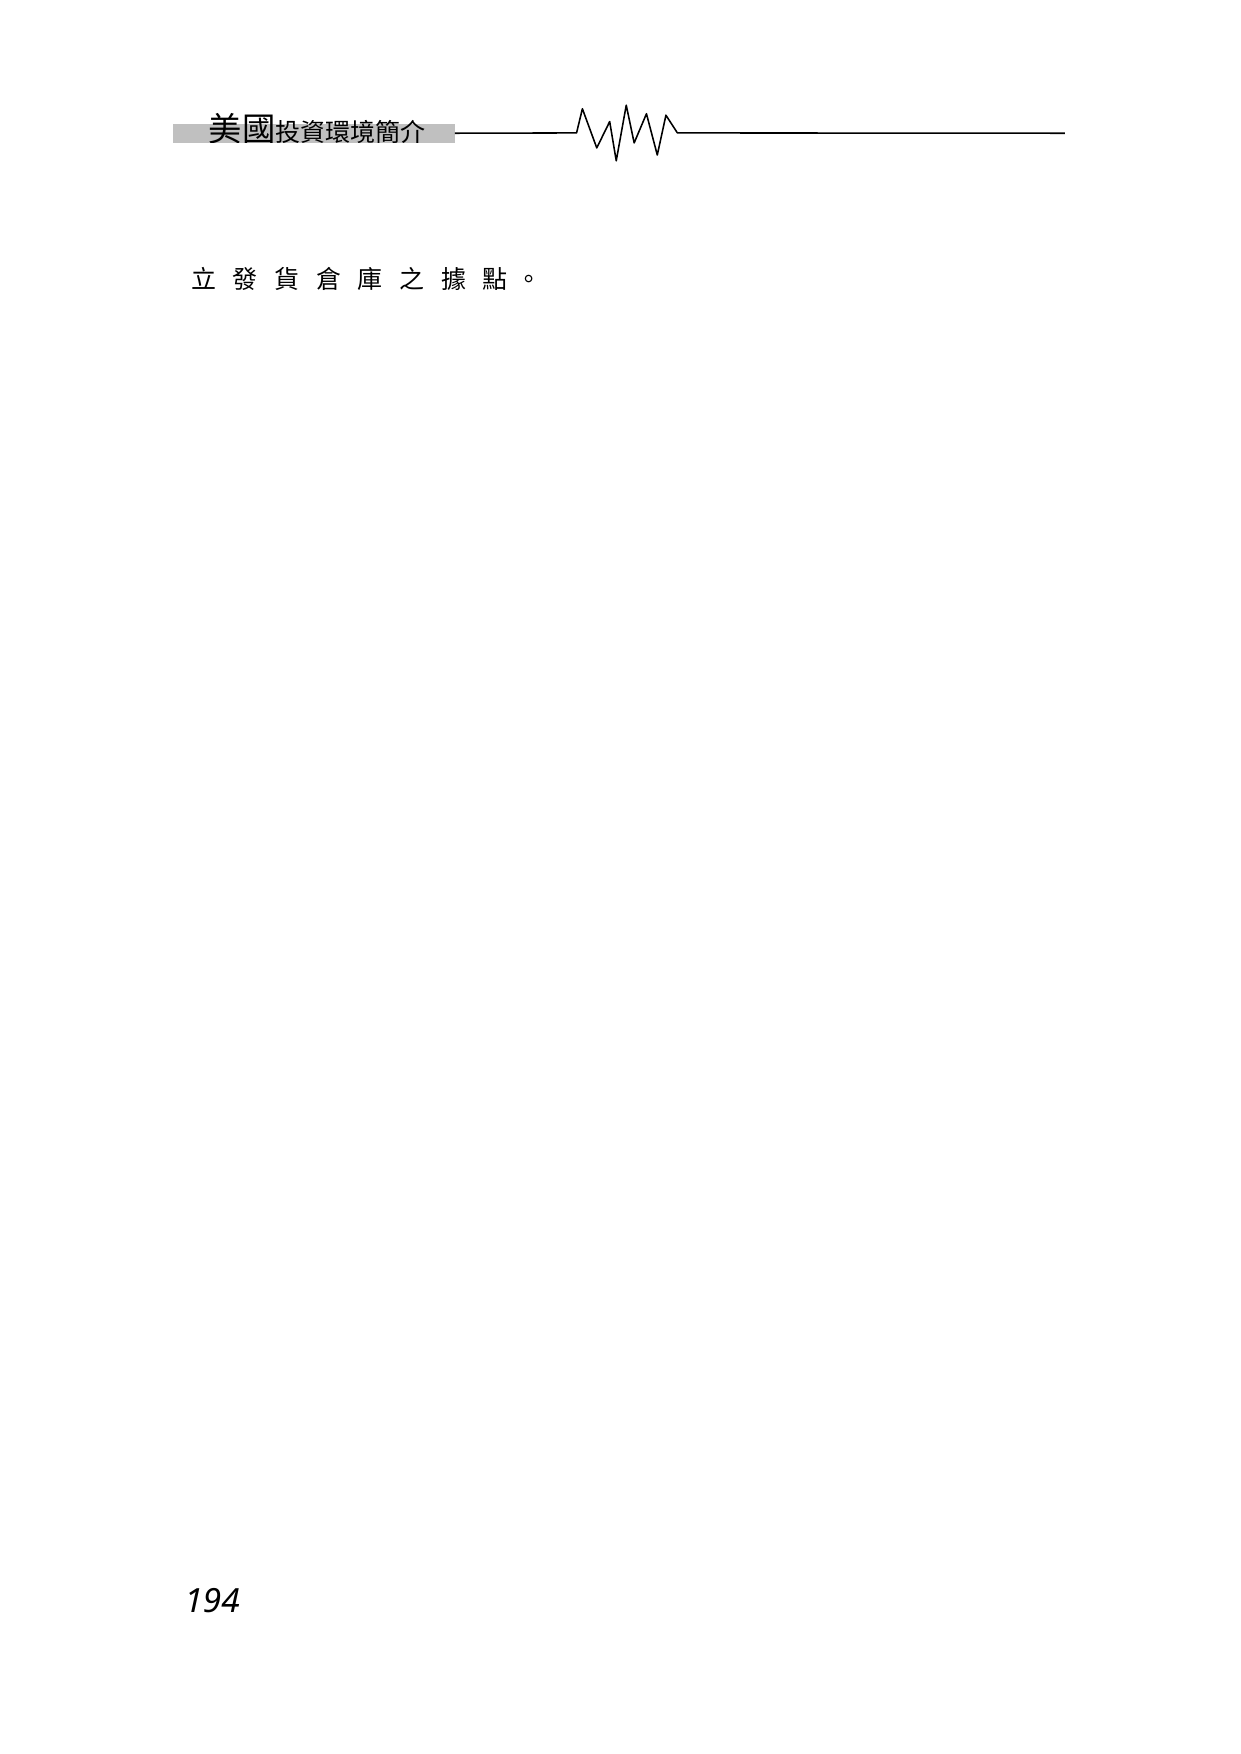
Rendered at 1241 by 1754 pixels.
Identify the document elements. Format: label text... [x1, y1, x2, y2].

text 立發貨倉庫之據點。 [183, 236, 1058, 299]
